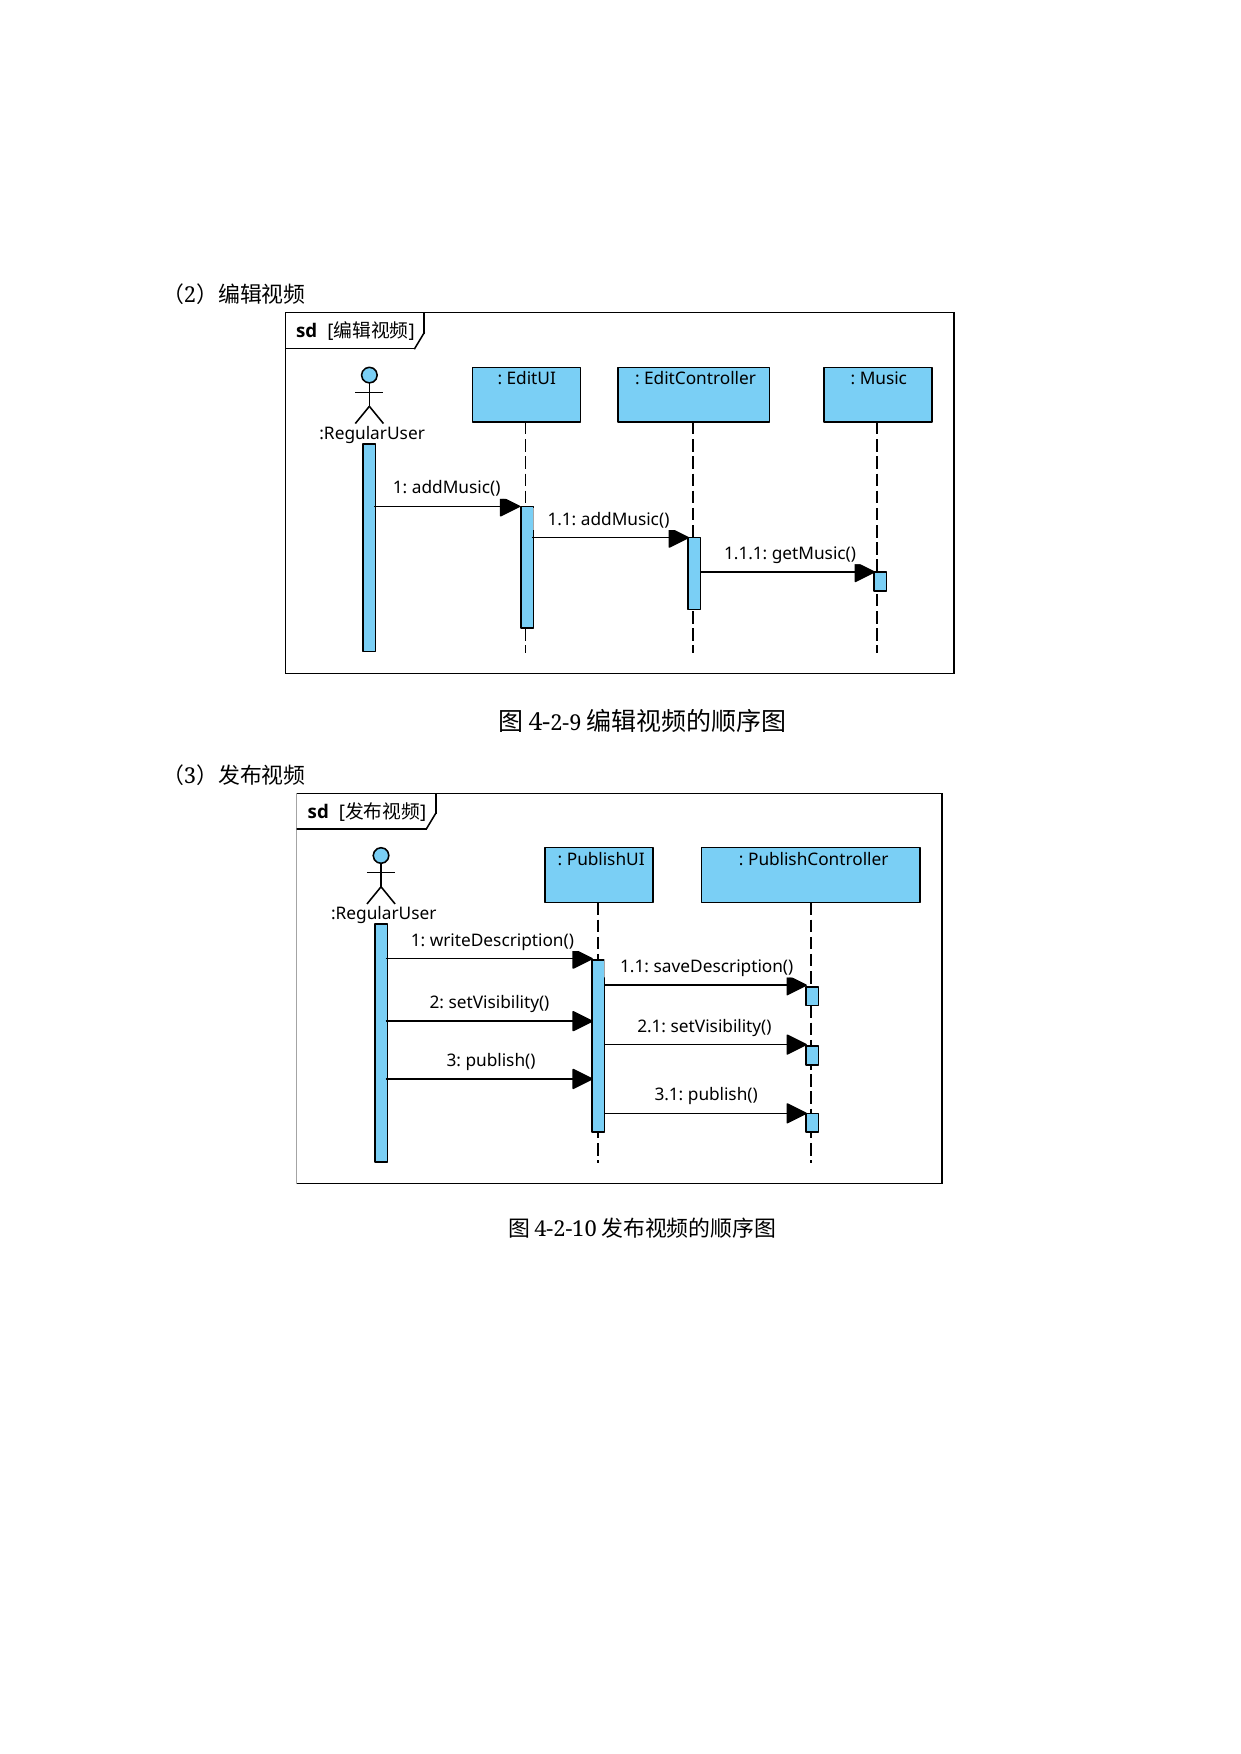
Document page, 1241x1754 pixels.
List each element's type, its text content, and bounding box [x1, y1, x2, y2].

text （2）编辑视频 [118, 277, 1122, 308]
text 图4-2-9编辑视频的顺序图 [118, 328, 1122, 738]
text （3）发布视频 [118, 758, 1122, 790]
text 图4-2-10发布视频的顺序图 [118, 809, 1122, 1242]
